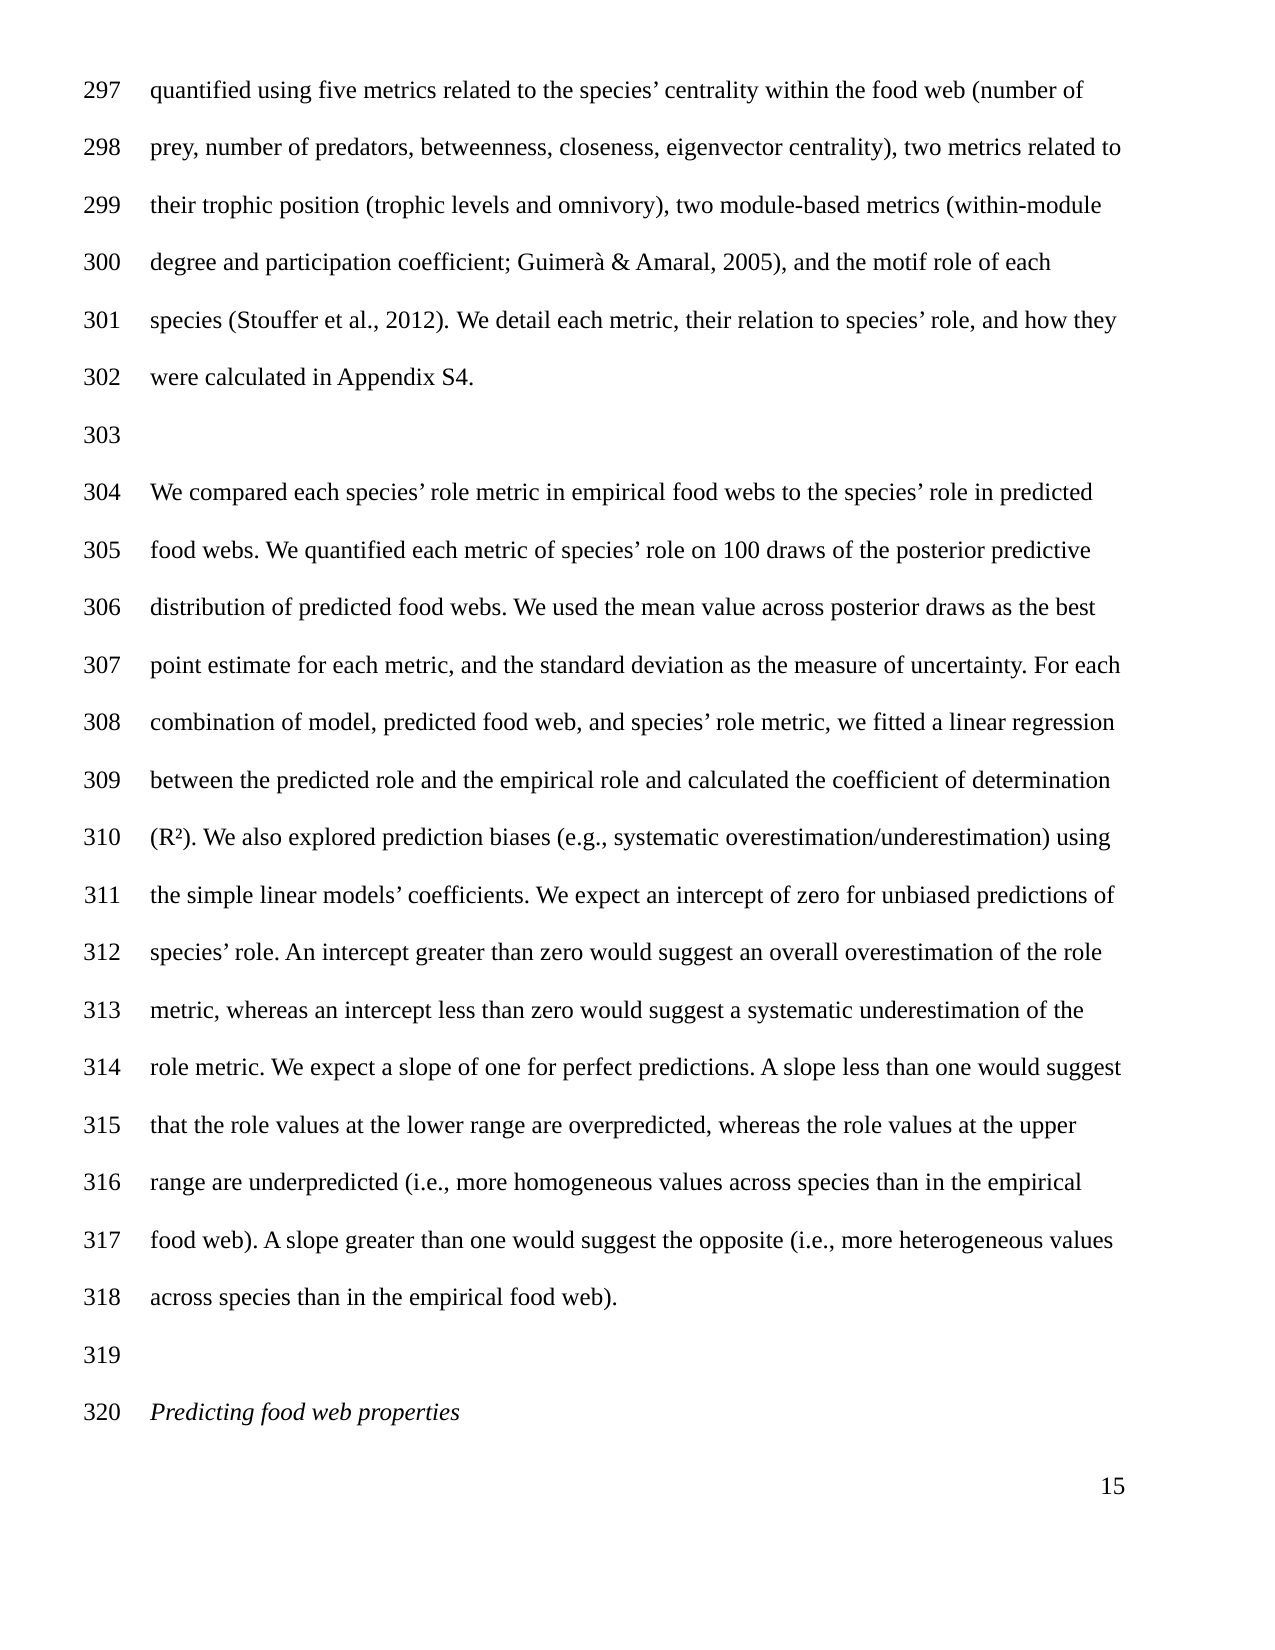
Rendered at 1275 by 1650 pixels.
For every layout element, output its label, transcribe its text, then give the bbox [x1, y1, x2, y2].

text We compared each species’ role metric in empirical food webs to the species’ role in predicted food webs. We quantified each metric of species’ role on 100 draws of the posterior predictive distribution of predicted food webs. We used the mean value across posterior draws as the best point estimate for each metric, and the standard deviation as the measure of uncertainty. For each combination of model, predicted food web, and species’ role metric, we fitted a linear regression between the predicted role and the empirical role and calculated the coefficient of determination (R²). We also explored prediction biases (e.g., systematic overestimation/underestimation) using the simple linear models’ coefficients. We expect an intercept of zero for unbiased predictions of species’ role. An intercept greater than zero would suggest an overall overestimation of the role metric, whereas an intercept less than zero would suggest a systematic underestimation of the role metric. We expect a slope of one for perfect predictions. A slope less than one would suggest that the role values at the lower range are overpredicted, whereas the role values at the upper range are underpredicted (i.e., more homogeneous values across species than in the empirical food web). A slope greater than one would suggest the opposite (i.e., more heterogeneous values across species than in the empirical food web). [150, 477, 1125, 1311]
text quantified using five metrics related to the species’ centrality within the food web (number of prey, number of predators, betweenness, closeness, eigenvector centrality), two metrics related to their trophic position (trophic levels and omnivory), two module-based metrics (within-module degree and participation coefficient; Guimerà & Amaral, 2005), and the motif role of each species (Stouffer et al., 2012). We detail each metric, their relation to species’ role, and how they were calculated in Appendix S4. [150, 75, 1125, 391]
text Predicting food web properties [150, 1397, 1125, 1426]
